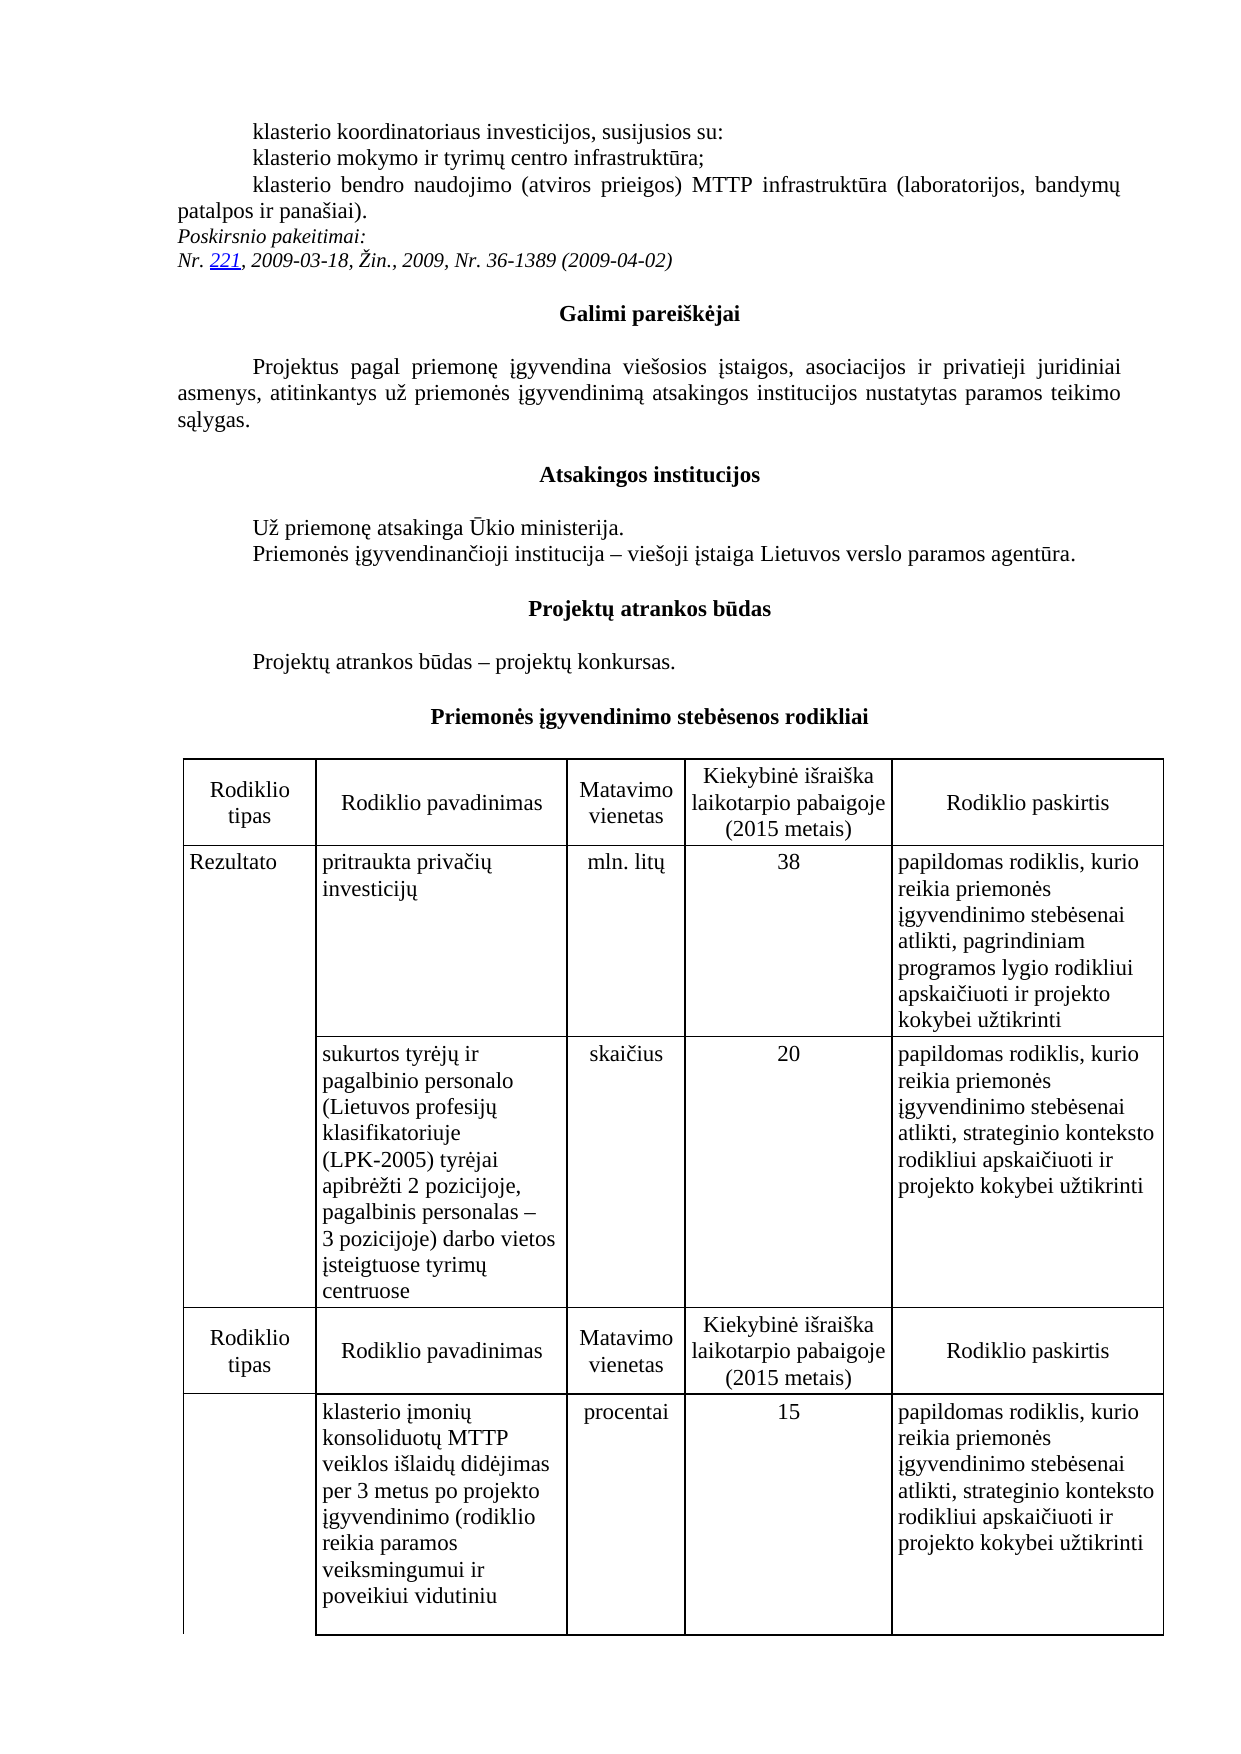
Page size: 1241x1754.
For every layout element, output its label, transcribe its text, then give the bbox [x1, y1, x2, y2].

table_cell procentai [568, 1395, 684, 1634]
text Priemonės įgyvendinimo stebėsenos rodikliai [177, 703, 1122, 729]
text Projektus pagal priemonę įgyvendina viešosios įstaigos, asociacijos ir privatieji juridiniai asmenys, atitinkantys už priemonės įgyvendinimą atsakingos institucijos nustatytas paramos teikimo sąlygas. [177, 353, 1122, 432]
text Projektų atrankos būdas [177, 595, 1122, 621]
text Atsakingos institucijos [177, 461, 1122, 487]
table_cell [184, 1394, 315, 1634]
table_cell 38 [686, 846, 891, 904]
text klasterio koordinatoriaus investicijos, susijusios su: [177, 118, 1122, 144]
table_cell Kiekybinė išraiška laikotarpio pabaigoje (2015 metais) [686, 1308, 891, 1393]
table_cell [317, 904, 566, 1036]
table_cell Matavimo vienetas [568, 1308, 684, 1393]
text Už priemonę atsakinga Ūkio ministerija. [177, 514, 1122, 540]
table_cell klasterio įmonių konsoliduotų MTTP veiklos išlaidų didėjimas per 3 metus po projekto įgyvendinimo (rodiklio reikia paramos veiksmingumui ir poveikiui vidutiniu [317, 1395, 566, 1634]
table_cell [686, 904, 891, 1036]
text klasterio bendro naudojimo (atviros prieigos) MTTP infrastruktūra (laboratorijos, bandymų patalpos ir panašiai). [177, 171, 1122, 223]
table_cell sukurtos tyrėjų ir pagalbinio personalo (Lietuvos profesijų klasifikatoriuje (LPK-2005) tyrėjai apibrėžti 2 pozicijoje, pagalbinis personalas – 3 pozicijoje) darbo vietos įsteigtuose tyrimų centruose [317, 1037, 566, 1307]
table_cell skaičius [568, 1037, 684, 1307]
text Galimi pareiškėjai [177, 300, 1122, 327]
table_header Rodiklio pavadinimas [317, 760, 566, 844]
table_cell 15 [686, 1395, 891, 1634]
text klasterio mokymo ir tyrimų centro infrastruktūra; [177, 144, 1122, 171]
text Poskirsnio pakeitimai: [177, 223, 1122, 248]
table_cell mln. litų [568, 846, 684, 904]
table_cell pritraukta privačių investicijų [317, 846, 566, 904]
table_cell 20 [686, 1037, 891, 1307]
text Priemonės įgyvendinančioji institucija – viešoji įstaiga Lietuvos verslo paramos agentūra. [177, 540, 1122, 566]
table_header Rodiklio tipas [184, 760, 315, 844]
table_cell papildomas rodiklis, kurio reikia priemonės įgyvendinimo stebėsenai atlikti, pagrindiniam programos lygio rodikliui apskaičiuoti ir projekto kokybei užtikrinti [893, 846, 1163, 1036]
table_cell Rodiklio pavadinimas [317, 1308, 566, 1393]
table_cell [568, 904, 684, 1036]
table_header Rodiklio paskirtis [893, 760, 1163, 844]
table_cell Rodiklio paskirtis [893, 1308, 1163, 1393]
table_cell papildomas rodiklis, kurio reikia priemonės įgyvendinimo stebėsenai atlikti, strateginio konteksto rodikliui apskaičiuoti ir projekto kokybei užtikrinti [893, 1037, 1163, 1307]
table_cell Rodiklio tipas [184, 1308, 315, 1393]
table_header Matavimo vienetas [568, 760, 684, 844]
table_header Kiekybinė išraiška laikotarpio pabaigoje (2015 metais) [686, 760, 891, 844]
text Projektų atrankos būdas – projektų konkursas. [177, 648, 1122, 674]
table_cell papildomas rodiklis, kurio reikia priemonės įgyvendinimo stebėsenai atlikti, strateginio konteksto rodikliui apskaičiuoti ir projekto kokybei užtikrinti [893, 1395, 1163, 1634]
text Nr. 221, 2009-03-18, Žin., 2009, Nr. 36-1389 (2009-04-02) [177, 248, 1122, 272]
table_cell Rezultato [184, 846, 315, 1307]
